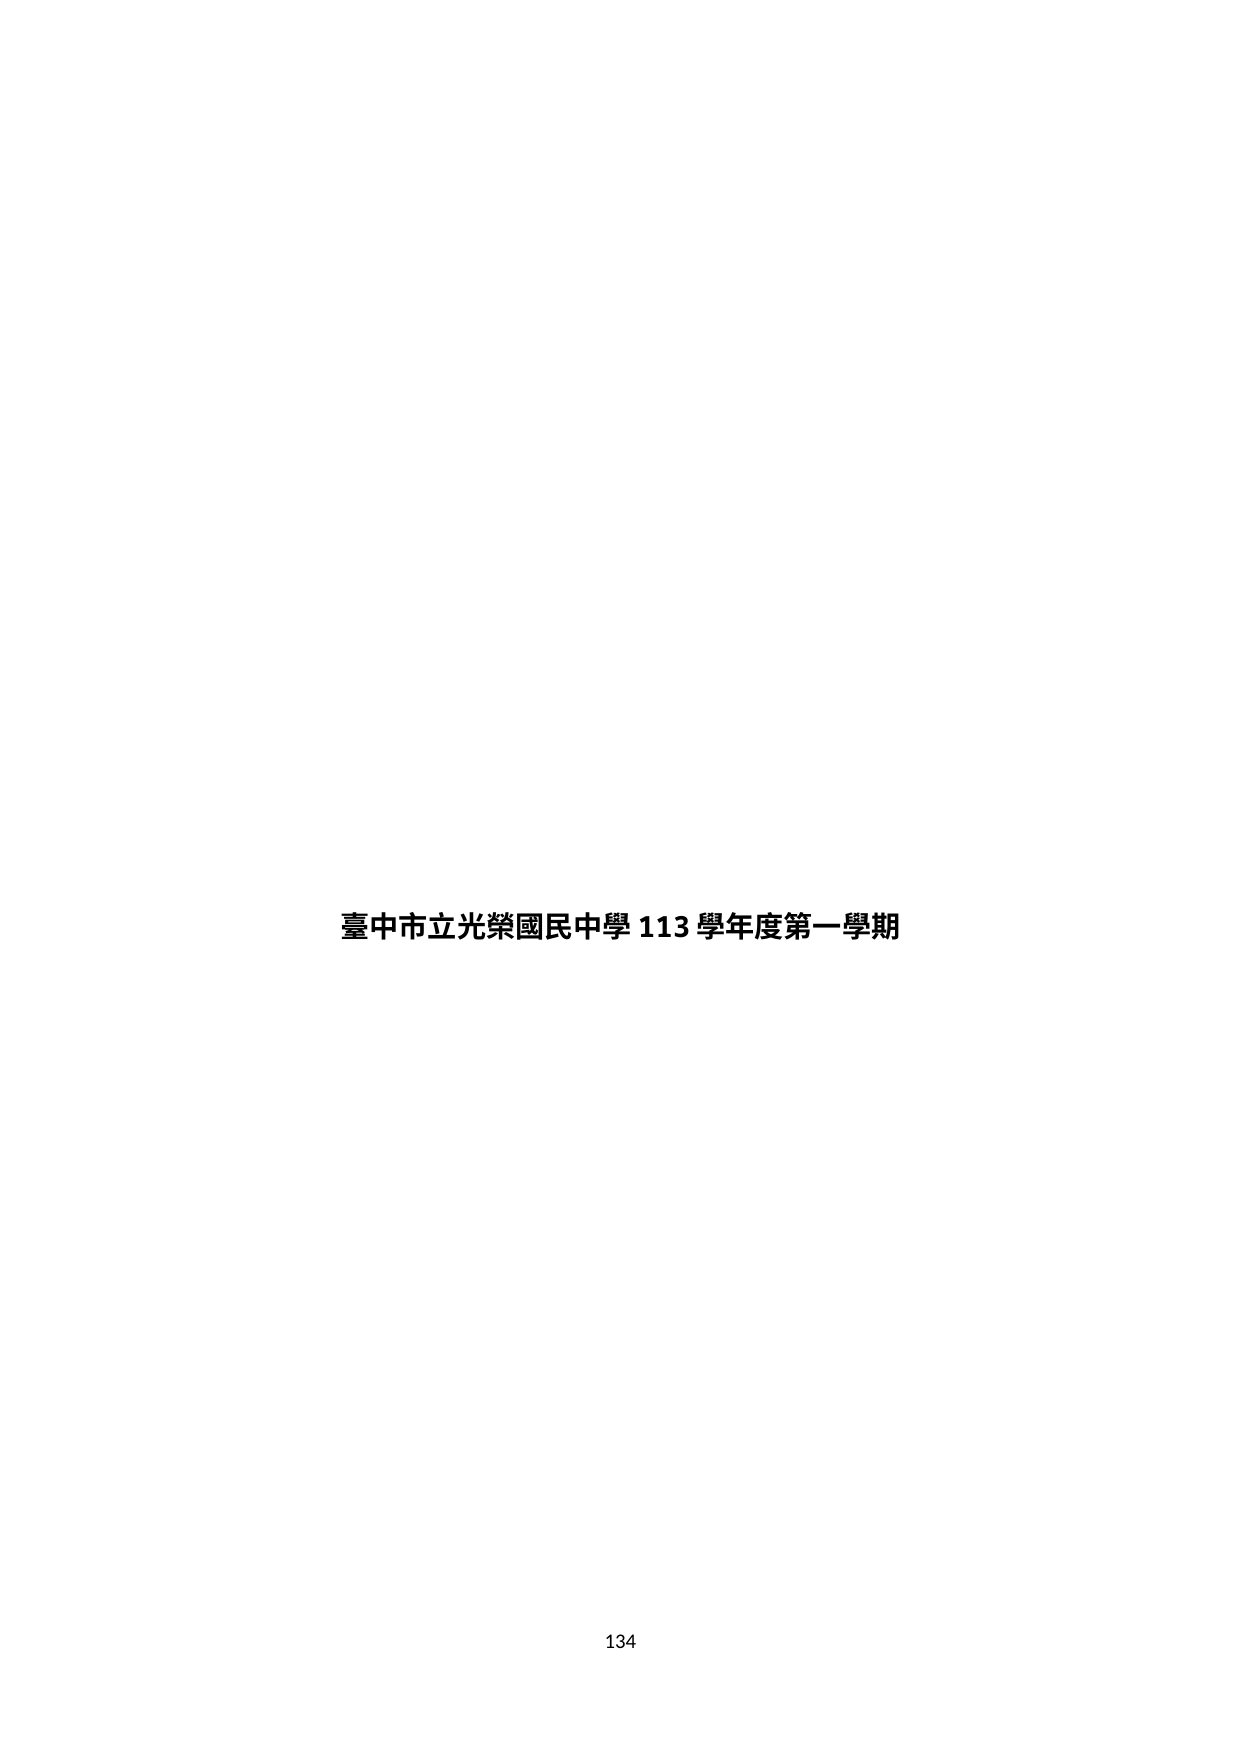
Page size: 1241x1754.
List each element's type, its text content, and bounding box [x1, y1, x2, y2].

text 臺中市立光榮國民中學113學年度第一學期 [118, 883, 1122, 945]
